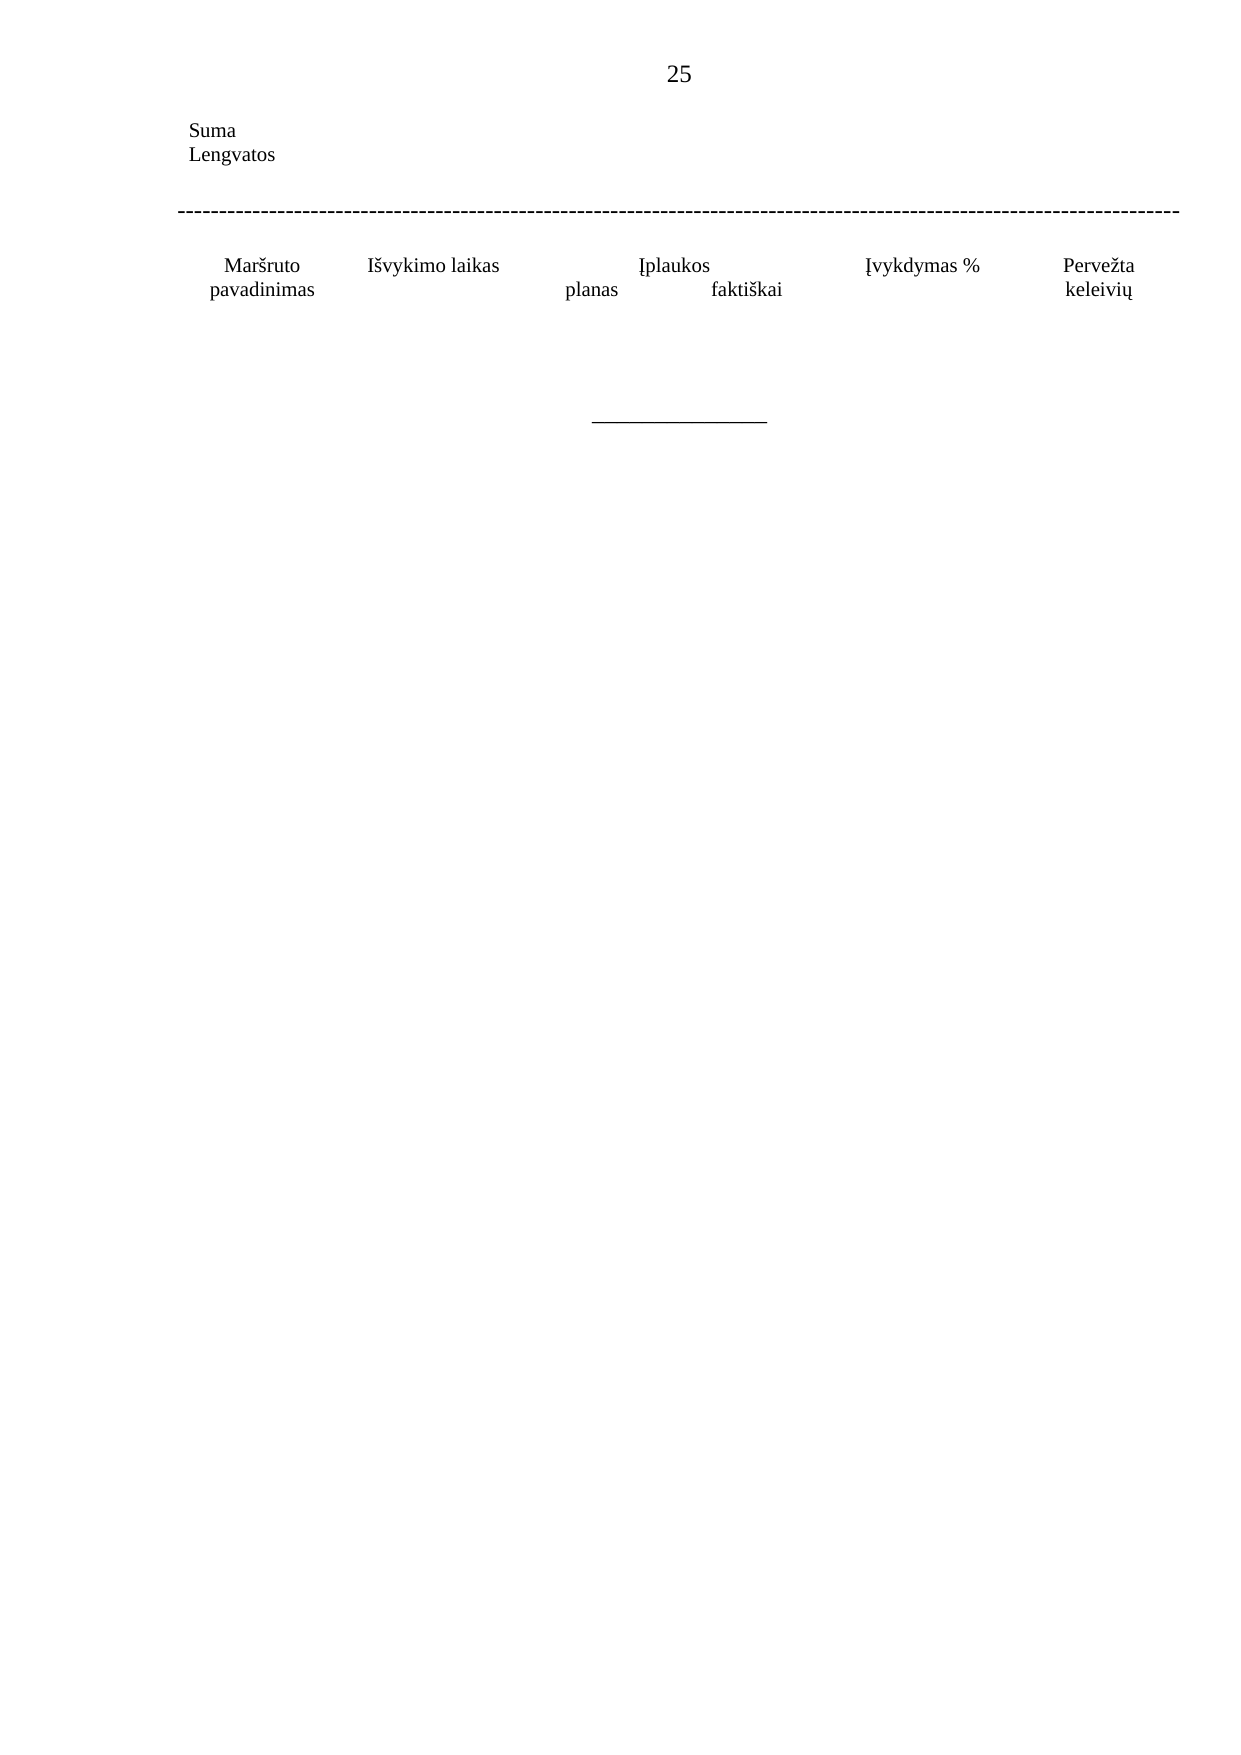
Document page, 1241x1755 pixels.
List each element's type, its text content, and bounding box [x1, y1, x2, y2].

table_cell [785, 118, 829, 142]
table_cell [478, 118, 521, 142]
table_cell [1016, 301, 1181, 325]
table_cell [519, 325, 664, 349]
table_cell [829, 142, 873, 166]
table_cell [389, 142, 433, 166]
table_cell [785, 142, 829, 166]
table_cell [698, 142, 741, 166]
table_cell [741, 142, 785, 166]
table_cell [1005, 142, 1049, 166]
table_cell [1049, 118, 1093, 142]
table_cell [664, 373, 829, 397]
table_cell Lengvatos [177, 142, 389, 166]
table_cell [347, 349, 519, 373]
table_cell [917, 142, 961, 166]
table_header Pervežta keleivių [1016, 253, 1181, 301]
table_cell [741, 118, 785, 142]
table_cell Suma [177, 118, 389, 142]
table_cell [566, 118, 609, 142]
table_cell [917, 118, 961, 142]
table_cell [1016, 373, 1181, 397]
table_cell [829, 373, 1016, 397]
table_cell [519, 349, 664, 373]
table_cell [347, 373, 519, 397]
table_cell [873, 118, 917, 142]
table_cell [1016, 325, 1181, 349]
table_cell [698, 118, 741, 142]
table_cell [433, 118, 477, 142]
table_cell [521, 142, 566, 166]
table_cell [1005, 118, 1049, 142]
table_cell [519, 373, 664, 397]
table_cell [177, 349, 347, 373]
table_cell [1137, 118, 1181, 142]
table_cell [873, 142, 917, 166]
table_cell [521, 118, 566, 142]
table_cell [664, 349, 829, 373]
table_cell [664, 325, 829, 349]
table_cell [961, 118, 1005, 142]
table_cell [610, 118, 653, 142]
table_cell [389, 118, 433, 142]
table_cell [1093, 118, 1137, 142]
table_cell [961, 142, 1005, 166]
table_cell [347, 301, 519, 325]
table_cell [566, 142, 609, 166]
table_cell [1137, 142, 1181, 166]
table_cell [347, 325, 519, 349]
text ______________ [177, 397, 1181, 426]
table_cell [654, 142, 697, 166]
table_cell [829, 301, 1016, 325]
table_cell planas [519, 277, 664, 301]
table_cell [654, 118, 697, 142]
table_cell [519, 301, 664, 325]
table_cell [664, 301, 829, 325]
table_cell [829, 118, 873, 142]
table_cell [177, 301, 347, 325]
table_cell faktiškai [664, 277, 829, 301]
table_cell [610, 142, 653, 166]
table_cell [1049, 142, 1093, 166]
table_cell [1016, 349, 1181, 373]
table_cell [829, 349, 1016, 373]
table_header Maršruto pavadinimas [177, 253, 347, 301]
table_cell [829, 325, 1016, 349]
table_cell [1093, 142, 1137, 166]
table_cell [177, 373, 347, 397]
table_cell [478, 142, 521, 166]
table_header Įplaukos [519, 253, 829, 277]
table_header Įvykdymas % [829, 253, 1016, 301]
table_cell [433, 142, 477, 166]
table_cell [177, 325, 347, 349]
table_header Išvykimo laikas [347, 253, 519, 301]
